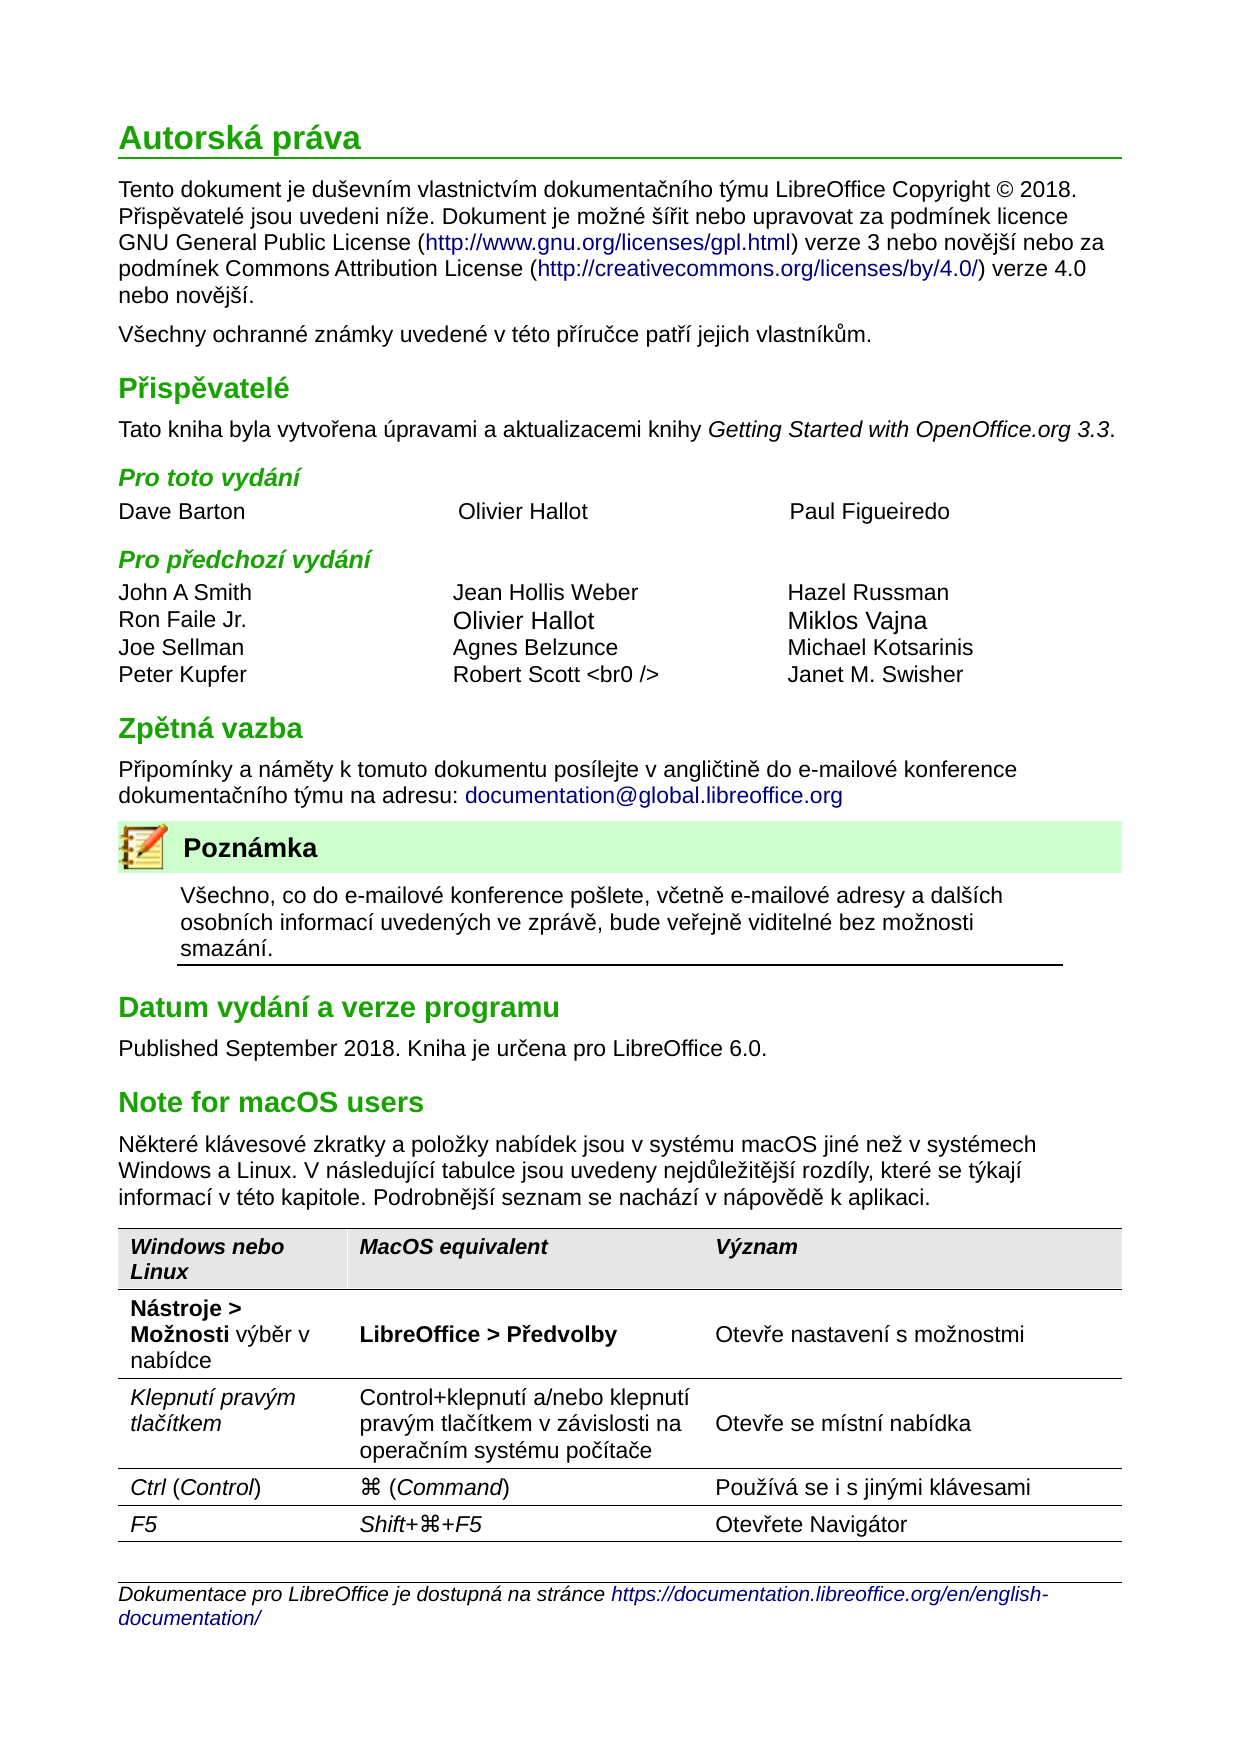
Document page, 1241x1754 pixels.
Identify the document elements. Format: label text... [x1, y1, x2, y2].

text Připomínky a náměty k tomuto dokumentu posílejte v angličtině do e-mailové konference dokumentačního týmu na adresu: documentation@global.libreoffice.org [118, 756, 1122, 809]
table_header Windows nebo Linux [118, 1229, 347, 1288]
table_cell Robert Scott <br0 /> [453, 661, 787, 687]
subtitle Note for macOS users [118, 1085, 1122, 1119]
text Published September 2018. Kniha je určena pro LibreOffice 6.0. [118, 1035, 1122, 1062]
picture [119, 822, 170, 873]
table_cell ⌘ (Command) [348, 1469, 703, 1504]
table_cell Nástroje > Možnosti výběr v nabídce [118, 1290, 347, 1378]
subtitle Přispěvatelé [118, 371, 1122, 404]
table_cell Joe Sellman [118, 634, 453, 661]
table_cell Agnes Belzunce [453, 634, 787, 661]
text Některé klávesové zkratky a položky nabídek jsou v systému macOS jiné než v systémech Windows a Linux. V následující tabulce jsou uvedeny nejdůležitější rozdíly, které se týkají informací v této kapitole. Podrobnější seznam se nachází v nápovědě k aplikaci. [118, 1131, 1122, 1210]
table_header Dave Barton [118, 498, 458, 524]
table_cell Shift+⌘+F5 [348, 1506, 703, 1541]
table_cell Otevře nastavení s možnostmi [703, 1290, 1122, 1378]
table_cell Control+klepnutí a/nebo klepnutí pravým tlačítkem v závislosti na operačním systému počítače [348, 1379, 703, 1468]
subtitle Pro předchozí vydání [118, 544, 1122, 573]
table_cell Michael Kotsarinis [788, 634, 1122, 661]
subtitle Pro toto vydání [118, 463, 1122, 492]
table_cell Ctrl (Control) [118, 1469, 347, 1504]
table_cell Klepnutí pravým tlačítkem [118, 1379, 347, 1468]
text Tento dokument je duševním vlastnictvím dokumentačního týmu LibreOffice Copyright © 2018. Přispěvatelé jsou uvedeni níže. Dokument je možné šířit nebo upravovat za podmínek licence GNU General Public License (http://www.gnu.org/licenses/gpl.html) verze 3 nebo novější nebo za podmínek Commons Attribution License (http://creativecommons.org/licenses/by/4.0/) verze 4.0 nebo novější. [118, 176, 1122, 308]
table_cell F5 [118, 1506, 347, 1541]
table_cell Miklos Vajna [788, 606, 1122, 634]
subtitle Zpětná vazba [118, 711, 1122, 744]
table_cell Otevřete Navigátor [703, 1506, 1122, 1541]
table_cell Používá se i s jinými klávesami [703, 1469, 1122, 1504]
table_header Hazel Russman [788, 579, 1122, 606]
subtitle Poznámka [118, 821, 1122, 873]
text Všechno, co do e-mailové konference pošlete, včetně e-mailové adresy a dalších osobních informací uvedených ve zprávě, bude veřejně viditelné bez možnosti smazání. [177, 879, 1063, 964]
table_cell Peter Kupfer [118, 661, 453, 687]
text Tato kniha byla vytvořena úpravami a aktualizacemi knihy Getting Started with OpenOffice.org 3.3. [118, 416, 1122, 442]
subtitle Datum vydání a verze programu [118, 990, 1122, 1024]
subtitle Autorská práva [118, 118, 1122, 157]
table_header Olivier Hallot [458, 498, 789, 524]
table_header Paul Figueiredo [789, 498, 1122, 524]
text Všechny ochranné známky uvedené v této příručce patří jejich vlastníkům. [118, 321, 1122, 347]
table_cell Olivier Hallot [453, 606, 787, 634]
table_header Význam [703, 1229, 1122, 1288]
table_header John A Smith [118, 579, 453, 606]
table_header MacOS equivalent [348, 1229, 703, 1288]
table_cell Otevře se místní nabídka [703, 1379, 1122, 1468]
table_cell Janet M. Swisher [788, 661, 1122, 687]
table_header Jean Hollis Weber [453, 579, 787, 606]
table_cell LibreOffice > Předvolby [348, 1290, 703, 1378]
table_cell Ron Faile Jr. [118, 606, 453, 634]
